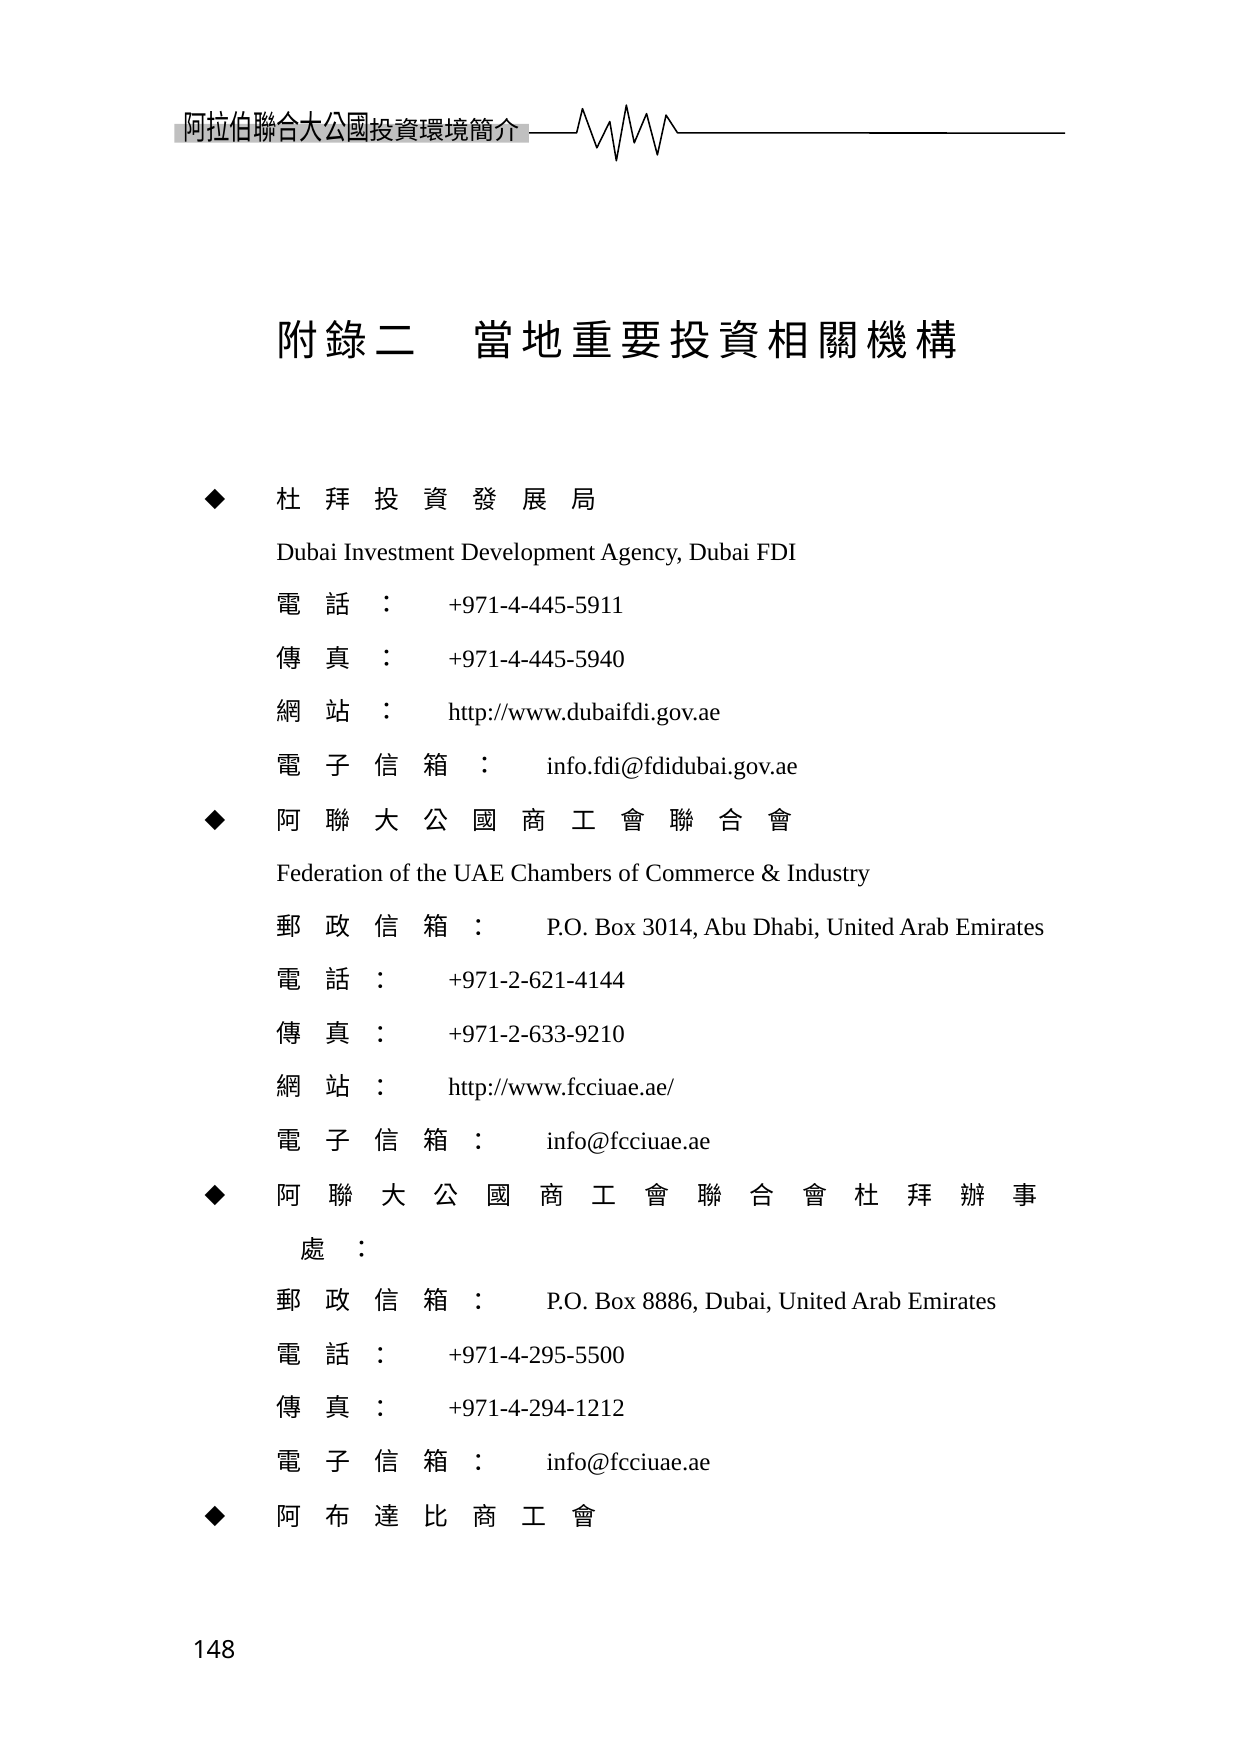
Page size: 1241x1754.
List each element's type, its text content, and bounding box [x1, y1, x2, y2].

text 電話：+971-2-621-4144 [202, 953, 1063, 1006]
text  阿聯大公國商工會聯合會 [202, 792, 1063, 846]
text 傳真：+971-2-633-9210 [202, 1006, 1063, 1060]
text 電子信箱：info@fcciuae.ae [202, 1434, 1063, 1488]
text 郵政信箱：P.O. Box 8886, Dubai, United Arab Emirates [202, 1274, 1063, 1327]
text 電話：+971-4-445-5911 [202, 578, 1063, 631]
text Dubai Investment Development Agency, Dubai FDI [202, 524, 1063, 578]
text 附錄二 當地重要投資相關機構 [178, 283, 1063, 391]
text 網站：http://www.dubaifdi.gov.ae [202, 685, 1063, 738]
text Federation of the UAE Chambers of Commerce & Industry [202, 846, 1063, 899]
text 電子信箱：info@fcciuae.ae [202, 1113, 1063, 1167]
text 傳真：+971-4-445-5940 [202, 631, 1063, 685]
text  阿聯大公國商工會聯合會杜拜辦事處： [202, 1167, 1063, 1274]
text 傳真：+971-4-294-1212 [202, 1381, 1063, 1434]
text 電子信箱：info.fdi@fdidubai.gov.ae [202, 738, 1063, 792]
text  阿布達比商工會 [202, 1488, 1063, 1542]
text  杜拜投資發展局 [202, 471, 1063, 524]
text 電話：+971-4-295-5500 [202, 1327, 1063, 1381]
text 網站：http://www.fcciuae.ae/ [202, 1060, 1063, 1113]
text 郵政信箱：P.O. Box 3014, Abu Dhabi, United Arab Emirates [202, 899, 1063, 953]
